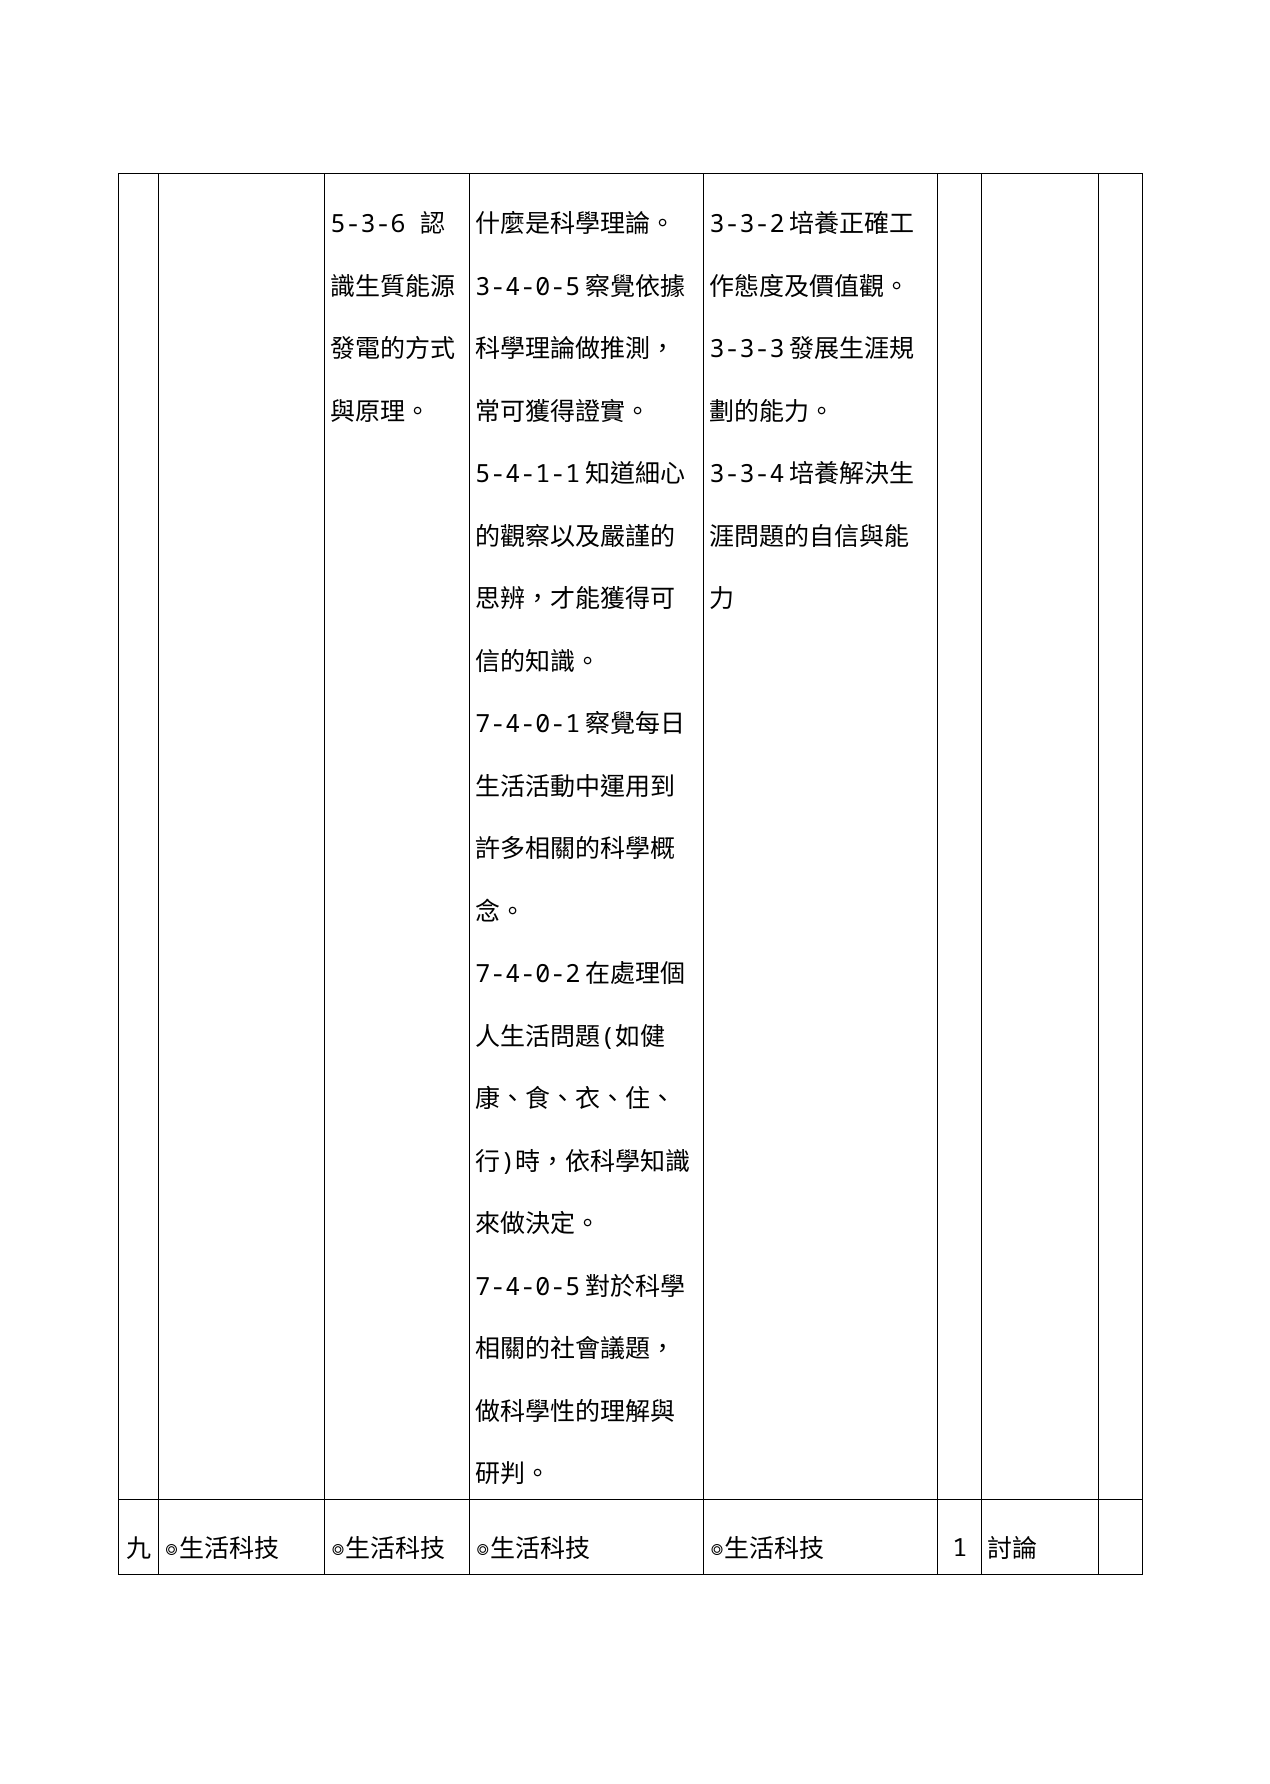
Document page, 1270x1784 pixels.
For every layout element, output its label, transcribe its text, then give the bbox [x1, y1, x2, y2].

table_cell [1099, 1500, 1142, 1574]
table_cell [938, 174, 981, 1498]
table_cell [159, 174, 324, 1498]
table_cell ◎生活科技 [325, 1500, 469, 1574]
table_cell [982, 174, 1098, 1498]
table_cell 九 [119, 1500, 158, 1574]
table_cell ◎生活科技 [159, 1500, 324, 1574]
table_cell [119, 174, 158, 1498]
table_cell 什麼是科學理論。 3-4-0-5察覺依據科學理論做推測，常可獲得證實。 5-4-1-1知道細心的觀察以及嚴謹的思辨，才能獲得可信的知識。 7-4-0-1察覺每日生活活動中運用到許多相關的科學概念。 7-4-0-2在處理個人生活問題(如健康、食、衣、住、行)時，依科學知識來做決定。 7-4-0-5對於科學相關的社會議題，做科學性的理解與研判。 [470, 174, 703, 1498]
table_cell [1099, 174, 1142, 1498]
table_cell ◎生活科技 [704, 1500, 937, 1574]
table_cell 討論 [982, 1500, 1098, 1574]
table_cell 5-3-6 認識生質能源發電的方式與原理。 [325, 174, 469, 1498]
table_cell 3-3-2培養正確工作態度及價值觀。 3-3-3發展生涯規劃的能力。 3-3-4培養解決生涯問題的自信與能力 [704, 174, 937, 1498]
table_cell 1 [938, 1500, 981, 1574]
table_cell ◎生活科技 [470, 1500, 703, 1574]
